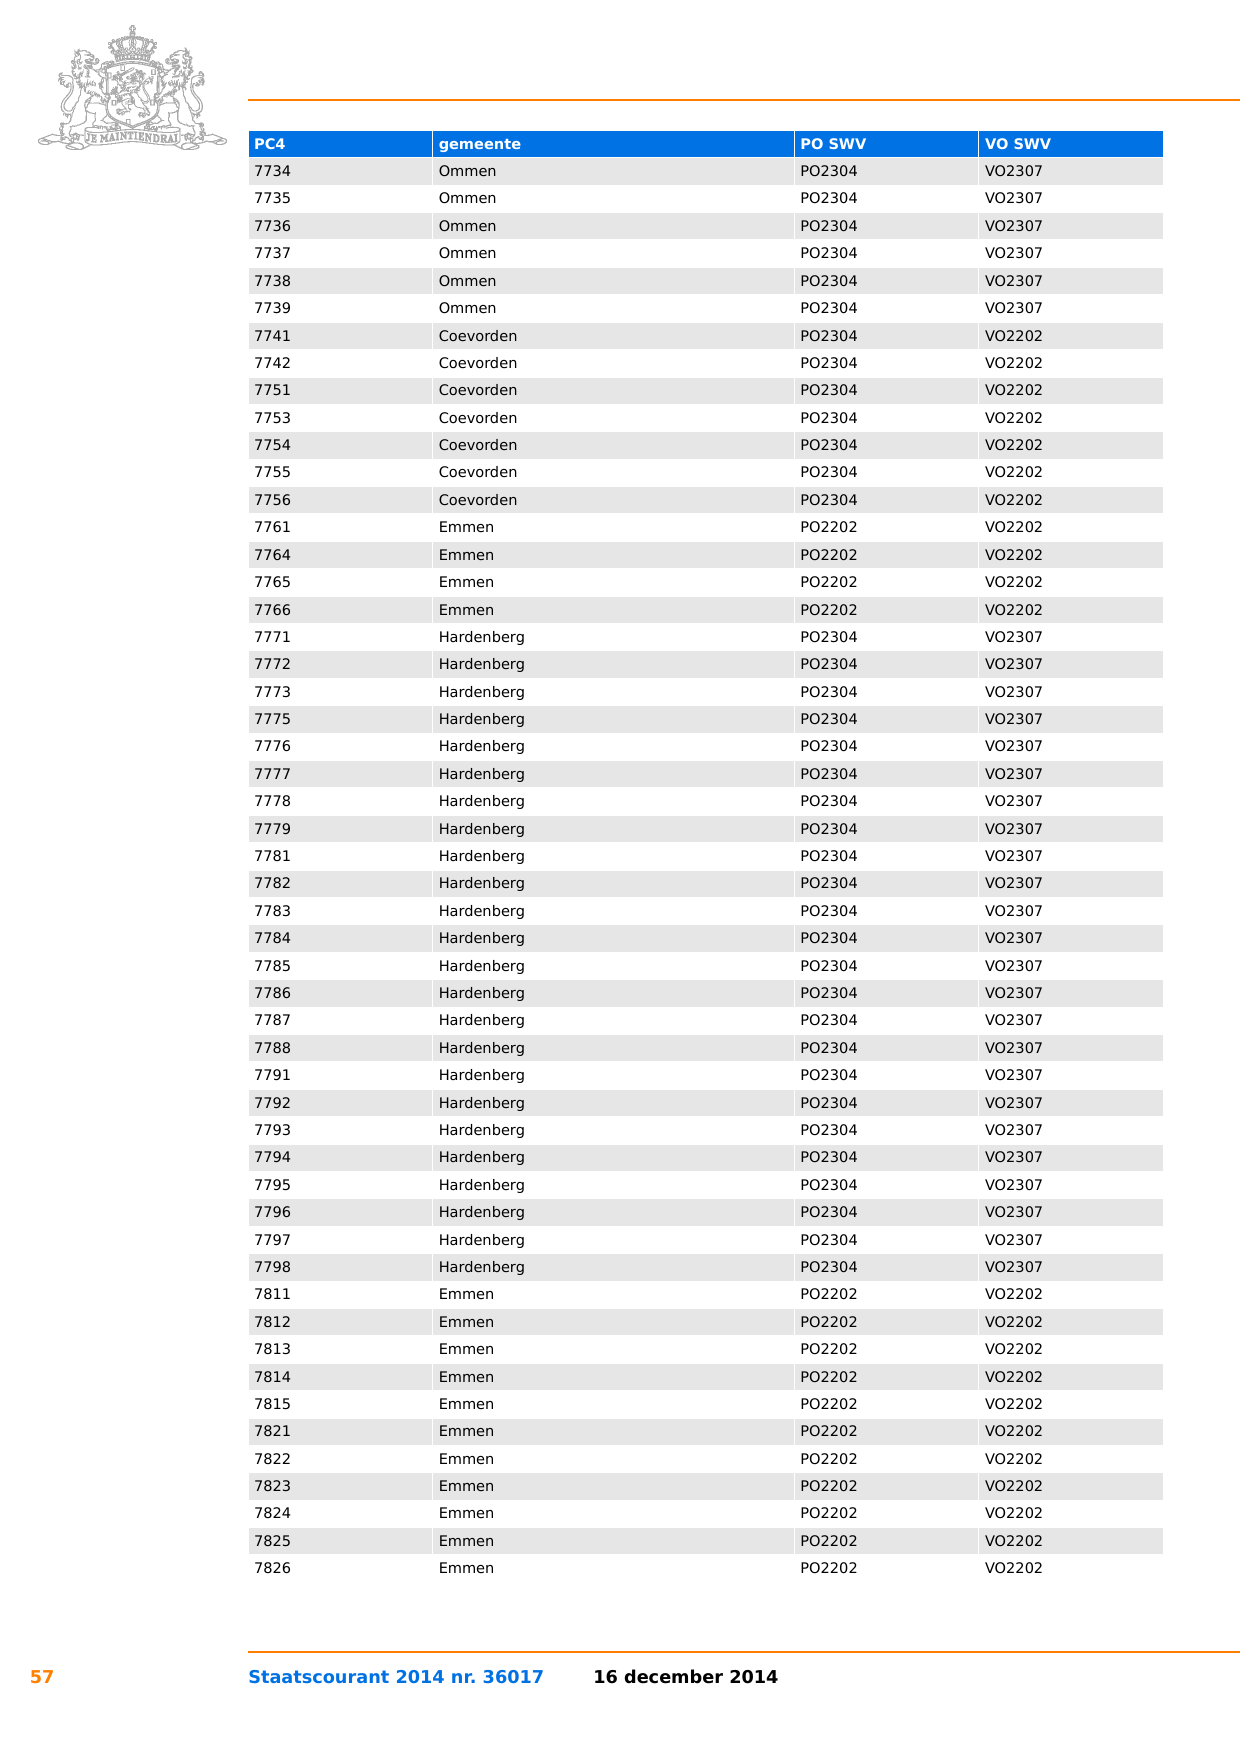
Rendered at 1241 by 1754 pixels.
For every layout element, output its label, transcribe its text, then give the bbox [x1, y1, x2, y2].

table_cell PO2304 [795, 487, 978, 513]
table_cell VO2307 [979, 1199, 1163, 1226]
table_cell VO2307 [979, 953, 1163, 979]
table_cell PO2304 [795, 871, 978, 897]
table_cell VO2307 [979, 1227, 1163, 1253]
table_cell Hardenberg [433, 679, 794, 705]
table_cell 7792 [249, 1090, 432, 1116]
table_cell VO2307 [979, 761, 1163, 787]
table_cell 7798 [249, 1254, 432, 1281]
table_cell PO2304 [795, 816, 978, 842]
table_header PC4 [249, 131, 432, 157]
table_cell Hardenberg [433, 925, 794, 952]
picture [38, 25, 227, 150]
table_cell PO2304 [795, 1145, 978, 1171]
table_cell 7777 [249, 761, 432, 787]
table_cell 7775 [249, 706, 432, 733]
table_cell VO2202 [979, 405, 1163, 431]
table_cell 7812 [249, 1309, 432, 1335]
table_cell Hardenberg [433, 816, 794, 842]
table_cell 7773 [249, 679, 432, 705]
table_cell PO2304 [795, 1008, 978, 1034]
table_cell 7755 [249, 460, 432, 486]
table_cell 7751 [249, 378, 432, 404]
table_cell Hardenberg [433, 871, 794, 897]
table_cell VO2307 [979, 679, 1163, 705]
table_cell PO2202 [795, 1528, 978, 1554]
table_cell VO2307 [979, 1172, 1163, 1198]
table_cell PO2304 [795, 761, 978, 787]
table_cell Hardenberg [433, 1172, 794, 1198]
table_cell 7825 [249, 1528, 432, 1554]
table_cell PO2304 [795, 350, 978, 376]
table_cell PO2304 [795, 953, 978, 979]
table_cell PO2304 [795, 241, 978, 267]
table_cell VO2307 [979, 1035, 1163, 1061]
table_cell PO2202 [795, 1391, 978, 1417]
table_cell PO2304 [795, 706, 978, 733]
table_cell PO2202 [795, 1336, 978, 1363]
table_cell VO2202 [979, 1309, 1163, 1335]
table_cell Emmen [433, 1364, 794, 1390]
table_cell Hardenberg [433, 1090, 794, 1116]
table_cell Hardenberg [433, 1254, 794, 1281]
table_cell PO2304 [795, 980, 978, 1007]
table_cell PO2202 [795, 542, 978, 568]
table_cell PO2304 [795, 158, 978, 185]
table_cell VO2202 [979, 487, 1163, 513]
table_cell PO2202 [795, 1309, 978, 1335]
table_cell VO2202 [979, 432, 1163, 459]
table_cell 7761 [249, 515, 432, 541]
table_cell Ommen [433, 158, 794, 185]
table_cell Emmen [433, 1446, 794, 1472]
table_cell PO2304 [795, 460, 978, 486]
table_cell VO2202 [979, 1446, 1163, 1472]
table_cell PO2304 [795, 405, 978, 431]
table_header gemeente [433, 131, 794, 157]
table_cell VO2307 [979, 843, 1163, 869]
table_cell PO2304 [795, 1254, 978, 1281]
table_cell 7787 [249, 1008, 432, 1034]
table_cell VO2307 [979, 1117, 1163, 1143]
table_cell VO2307 [979, 186, 1163, 212]
table_cell VO2307 [979, 898, 1163, 924]
table_cell Hardenberg [433, 843, 794, 869]
table_cell 7741 [249, 323, 432, 349]
table_cell 7737 [249, 241, 432, 267]
table_cell VO2202 [979, 1336, 1163, 1363]
table_cell 7753 [249, 405, 432, 431]
table_cell Emmen [433, 1528, 794, 1554]
table_cell 7822 [249, 1446, 432, 1472]
table_cell Ommen [433, 268, 794, 294]
table_header VO SWV [979, 131, 1163, 157]
table_cell VO2307 [979, 241, 1163, 267]
table_cell PO2304 [795, 1063, 978, 1089]
table_cell VO2307 [979, 1090, 1163, 1116]
table_cell 7766 [249, 597, 432, 623]
table_cell Emmen [433, 1309, 794, 1335]
table_cell PO2304 [795, 378, 978, 404]
table_cell VO2307 [979, 816, 1163, 842]
table_cell Emmen [433, 1473, 794, 1500]
table_cell 7778 [249, 789, 432, 815]
table_cell 7772 [249, 651, 432, 678]
table_cell PO2304 [795, 213, 978, 239]
table_cell 7783 [249, 898, 432, 924]
table_cell Coevorden [433, 460, 794, 486]
table_header PO SWV [795, 131, 978, 157]
table_cell Hardenberg [433, 1145, 794, 1171]
table_cell Emmen [433, 1282, 794, 1308]
table_cell 7813 [249, 1336, 432, 1363]
table_cell VO2307 [979, 651, 1163, 678]
table_cell 7765 [249, 569, 432, 596]
table_cell VO2202 [979, 350, 1163, 376]
table_cell VO2307 [979, 1008, 1163, 1034]
table_cell 7785 [249, 953, 432, 979]
table_cell VO2202 [979, 1419, 1163, 1445]
table_cell Coevorden [433, 405, 794, 431]
table_cell Ommen [433, 186, 794, 212]
table_cell PO2304 [795, 1227, 978, 1253]
table_cell PO2304 [795, 1172, 978, 1198]
table_cell 7826 [249, 1556, 432, 1582]
table_cell PO2304 [795, 295, 978, 322]
table_cell Hardenberg [433, 1199, 794, 1226]
table_cell Hardenberg [433, 980, 794, 1007]
table_cell Emmen [433, 1391, 794, 1417]
table_cell Hardenberg [433, 789, 794, 815]
table_cell VO2307 [979, 980, 1163, 1007]
table_cell Hardenberg [433, 1063, 794, 1089]
table_cell VO2307 [979, 1254, 1163, 1281]
table_cell Hardenberg [433, 1008, 794, 1034]
table_cell PO2304 [795, 186, 978, 212]
table_cell Emmen [433, 542, 794, 568]
table_cell Hardenberg [433, 651, 794, 678]
table_cell PO2304 [795, 734, 978, 760]
table_cell PO2304 [795, 789, 978, 815]
table_cell Hardenberg [433, 1035, 794, 1061]
table_cell VO2307 [979, 1063, 1163, 1089]
table_cell 7811 [249, 1282, 432, 1308]
table_cell PO2304 [795, 925, 978, 952]
table_cell PO2304 [795, 323, 978, 349]
table_cell PO2304 [795, 843, 978, 869]
table_cell Ommen [433, 241, 794, 267]
table_cell Coevorden [433, 350, 794, 376]
table_cell PO2202 [795, 1473, 978, 1500]
table_cell VO2202 [979, 515, 1163, 541]
table_cell VO2307 [979, 295, 1163, 322]
table_cell VO2307 [979, 789, 1163, 815]
table_cell 7735 [249, 186, 432, 212]
table_cell Coevorden [433, 323, 794, 349]
table_cell 7742 [249, 350, 432, 376]
table_cell 7793 [249, 1117, 432, 1143]
table_cell Emmen [433, 597, 794, 623]
table_cell PO2202 [795, 569, 978, 596]
table_cell 7771 [249, 624, 432, 650]
table_cell 7786 [249, 980, 432, 1007]
table_cell Coevorden [433, 487, 794, 513]
table_cell PO2304 [795, 432, 978, 459]
table_cell VO2307 [979, 268, 1163, 294]
table_cell VO2202 [979, 1473, 1163, 1500]
table_cell Hardenberg [433, 761, 794, 787]
table_cell Hardenberg [433, 1117, 794, 1143]
table_cell 7784 [249, 925, 432, 952]
table_cell 7756 [249, 487, 432, 513]
table_cell VO2307 [979, 158, 1163, 185]
table_cell PO2202 [795, 515, 978, 541]
table_cell VO2202 [979, 1501, 1163, 1527]
table_cell Hardenberg [433, 1227, 794, 1253]
table_cell 7788 [249, 1035, 432, 1061]
table_cell PO2202 [795, 597, 978, 623]
table_cell PO2304 [795, 898, 978, 924]
table_cell VO2202 [979, 542, 1163, 568]
table_cell VO2307 [979, 871, 1163, 897]
table_cell Emmen [433, 515, 794, 541]
table_cell Coevorden [433, 378, 794, 404]
table_cell VO2202 [979, 1556, 1163, 1582]
table_cell 7779 [249, 816, 432, 842]
table_cell PO2202 [795, 1501, 978, 1527]
table_cell VO2307 [979, 925, 1163, 952]
table_cell VO2307 [979, 734, 1163, 760]
table_cell 7824 [249, 1501, 432, 1527]
table_cell 7739 [249, 295, 432, 322]
table_cell 7736 [249, 213, 432, 239]
table_cell VO2307 [979, 624, 1163, 650]
table_cell 7791 [249, 1063, 432, 1089]
table_cell VO2307 [979, 213, 1163, 239]
table_cell Hardenberg [433, 734, 794, 760]
table_cell PO2304 [795, 624, 978, 650]
table_cell VO2202 [979, 323, 1163, 349]
table_cell PO2304 [795, 268, 978, 294]
table_cell 7764 [249, 542, 432, 568]
table_cell 7821 [249, 1419, 432, 1445]
table_cell 7734 [249, 158, 432, 185]
table_cell VO2307 [979, 706, 1163, 733]
table_cell Emmen [433, 1556, 794, 1582]
table_cell Emmen [433, 1419, 794, 1445]
table_cell Emmen [433, 1336, 794, 1363]
table_cell 7796 [249, 1199, 432, 1226]
table_cell Emmen [433, 569, 794, 596]
table_cell PO2202 [795, 1364, 978, 1390]
table_cell 7823 [249, 1473, 432, 1500]
table_cell VO2202 [979, 569, 1163, 596]
table_cell PO2304 [795, 1117, 978, 1143]
table_cell Emmen [433, 1501, 794, 1527]
table_cell PO2304 [795, 1199, 978, 1226]
table_cell Hardenberg [433, 898, 794, 924]
table_cell PO2304 [795, 651, 978, 678]
table_cell 7795 [249, 1172, 432, 1198]
table_cell PO2304 [795, 1090, 978, 1116]
table_cell PO2202 [795, 1556, 978, 1582]
table_cell Hardenberg [433, 706, 794, 733]
table_cell VO2202 [979, 378, 1163, 404]
table_cell PO2202 [795, 1419, 978, 1445]
table_cell VO2307 [979, 1145, 1163, 1171]
table_cell 7797 [249, 1227, 432, 1253]
table_cell PO2202 [795, 1282, 978, 1308]
table_cell VO2202 [979, 1282, 1163, 1308]
table_cell PO2304 [795, 1035, 978, 1061]
table_cell 7738 [249, 268, 432, 294]
table_cell Coevorden [433, 432, 794, 459]
table_cell 7781 [249, 843, 432, 869]
table_cell PO2304 [795, 679, 978, 705]
table_cell VO2202 [979, 1528, 1163, 1554]
table_cell VO2202 [979, 460, 1163, 486]
table_cell 7776 [249, 734, 432, 760]
table_cell VO2202 [979, 1391, 1163, 1417]
table_cell 7794 [249, 1145, 432, 1171]
table_cell VO2202 [979, 1364, 1163, 1390]
table_cell 7814 [249, 1364, 432, 1390]
table_cell 7754 [249, 432, 432, 459]
table_cell Hardenberg [433, 953, 794, 979]
table_cell 7815 [249, 1391, 432, 1417]
table_cell VO2202 [979, 597, 1163, 623]
table_cell Ommen [433, 213, 794, 239]
table_cell Ommen [433, 295, 794, 322]
table_cell 7782 [249, 871, 432, 897]
table_cell Hardenberg [433, 624, 794, 650]
table_cell PO2202 [795, 1446, 978, 1472]
